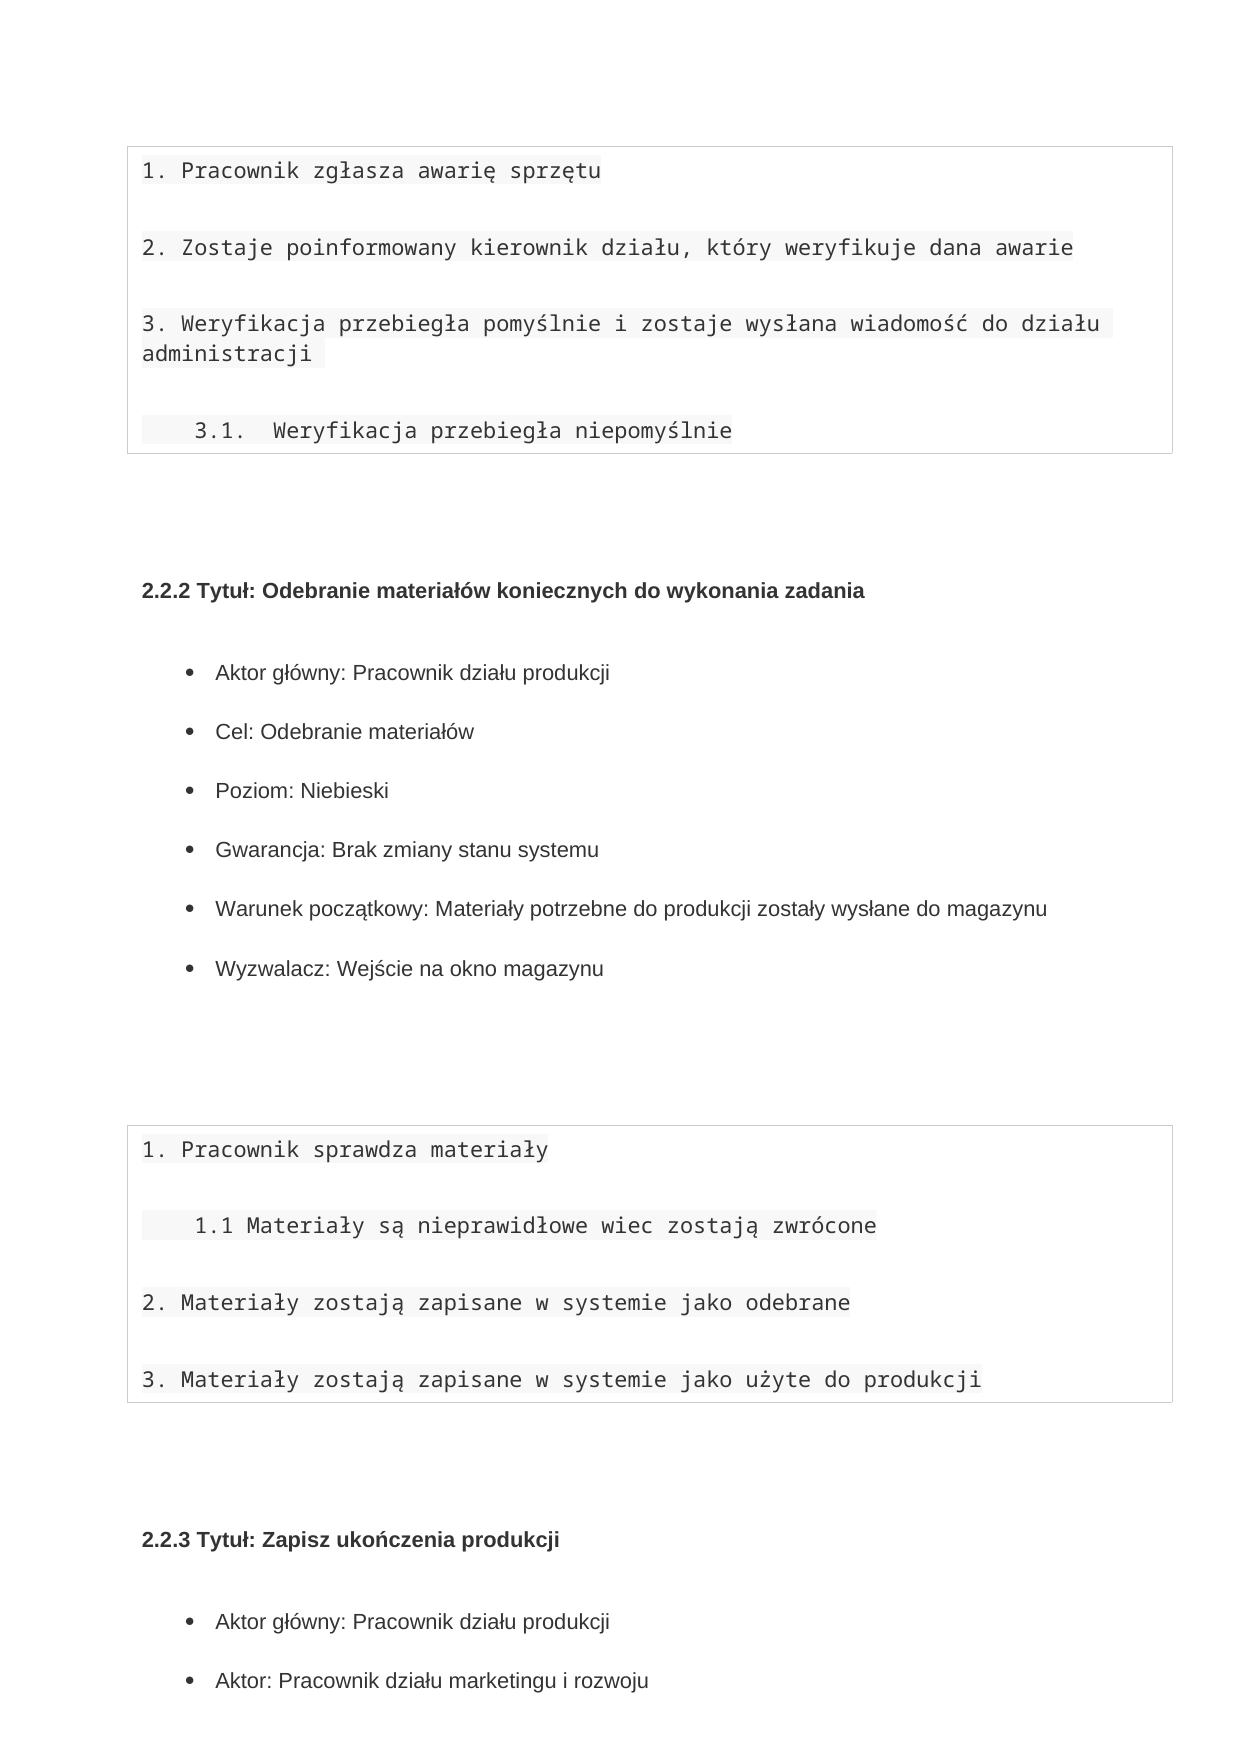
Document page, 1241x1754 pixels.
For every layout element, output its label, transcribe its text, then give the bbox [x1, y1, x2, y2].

text 2.2.2 Tytuł: Odebranie materiałów koniecznych do wykonania zadania [142, 578, 1158, 603]
text 3.1. Weryfikacja przebiegła niepomyślnie [128, 406, 1172, 453]
list Wyzwalacz: Wejście na okno magazynu [186, 955, 1158, 981]
text 2. Zostaje poinformowany kierownik działu, który weryfikuje dana awarie [128, 223, 1172, 261]
text 1. Pracownik sprawdza materiały [128, 1126, 1172, 1163]
text 3. Materiały zostają zapisane w systemie jako użyte do produkcji [128, 1355, 1172, 1402]
text 2.2.3 Tytuł: Zapisz ukończenia produkcji [142, 1527, 1158, 1552]
list Warunek początkowy: Materiały potrzebne do produkcji zostały wysłane do magazynu [186, 896, 1158, 922]
text 1.1 Materiały są nieprawidłowe wiec zostają zwrócone [128, 1202, 1172, 1240]
list Aktor główny: Pracownik działu produkcji [186, 660, 1158, 685]
text 2. Materiały zostają zapisane w systemie jako odebrane [128, 1278, 1172, 1317]
text 3. Weryfikacja przebiegła pomyślnie i zostaje wysłana wiadomość do działu administracji [128, 299, 1172, 368]
list Cel: Odebranie materiałów [186, 719, 1158, 744]
list Aktor główny: Pracownik działu produkcji [186, 1609, 1158, 1634]
list Gwarancja: Brak zmiany stanu systemu [186, 837, 1158, 862]
text 1. Pracownik zgłasza awarię sprzętu [128, 147, 1172, 184]
list Poziom: Niebieski [186, 778, 1158, 803]
list Aktor: Pracownik działu marketingu i rozwoju [186, 1668, 1158, 1693]
